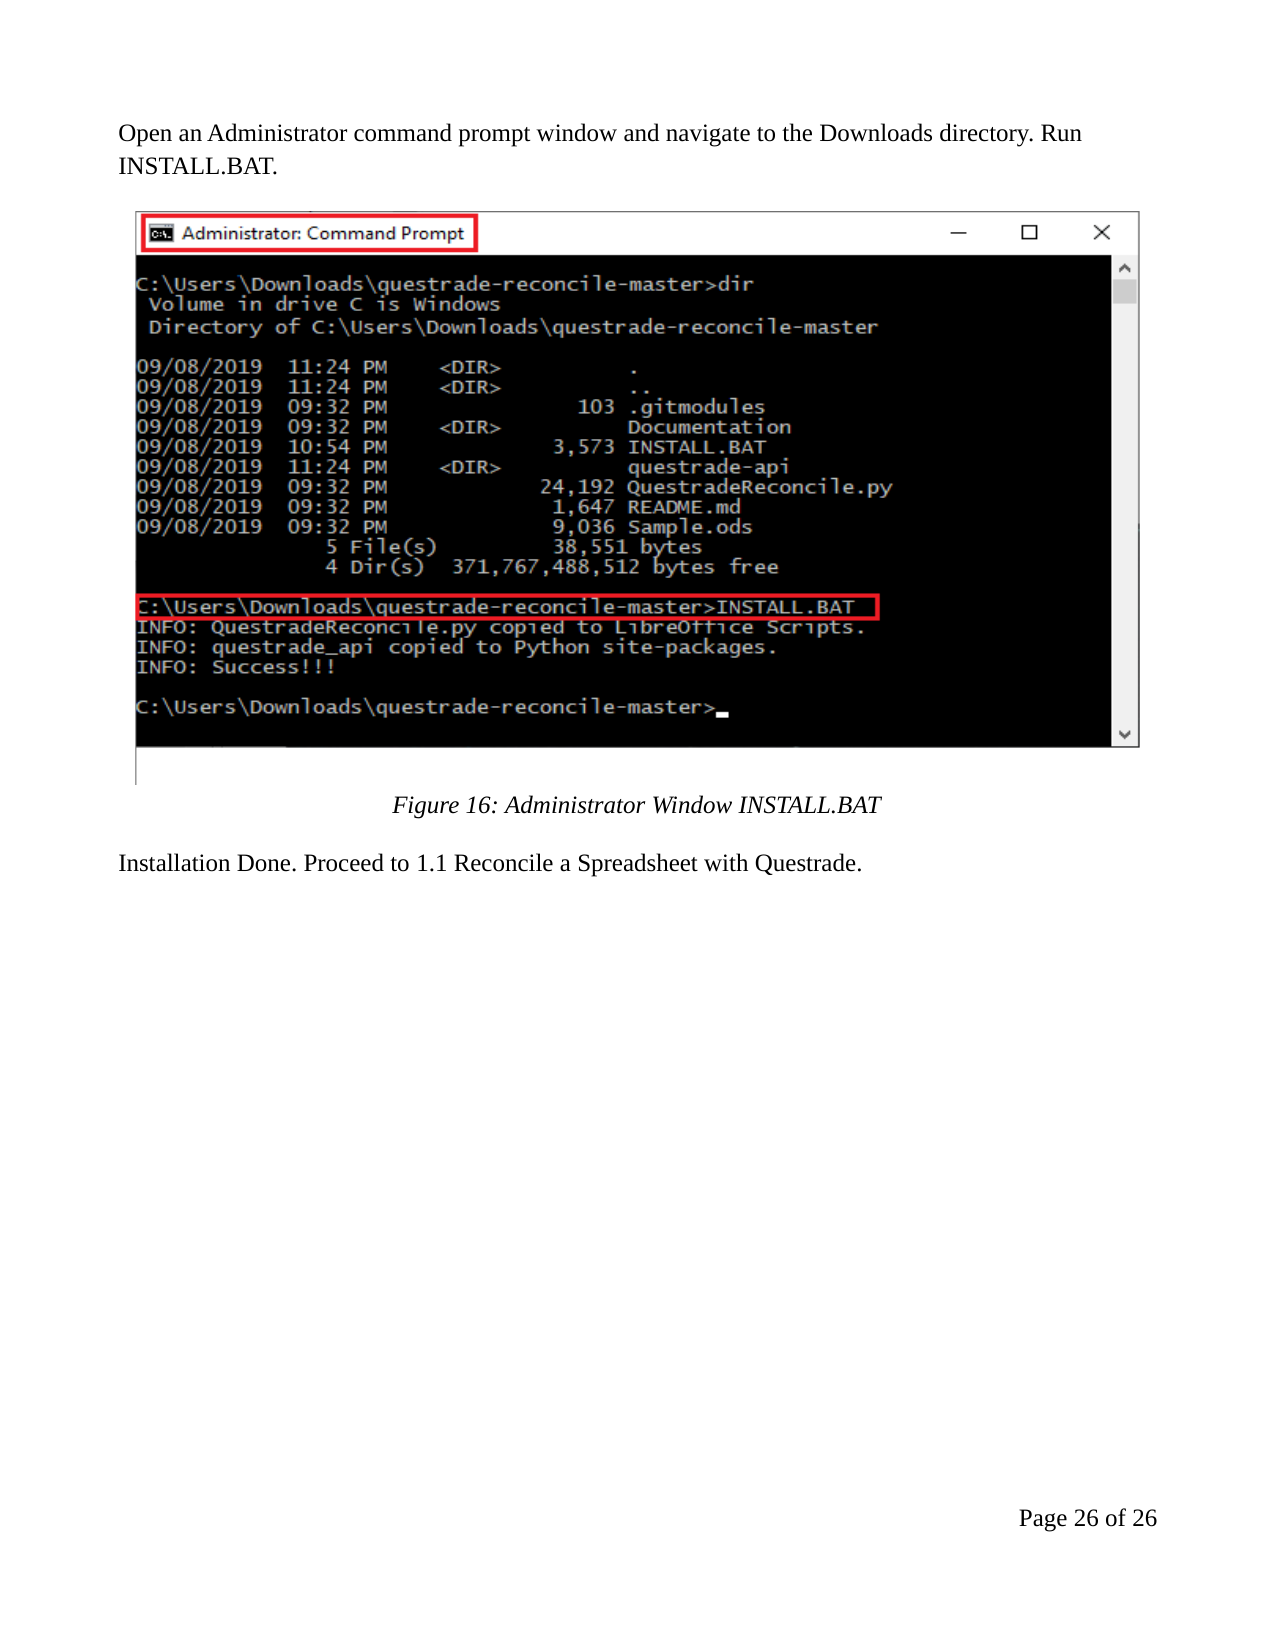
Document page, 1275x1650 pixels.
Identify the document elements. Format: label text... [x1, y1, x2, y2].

picture [135, 211, 1140, 785]
text Open an Administrator command prompt window and navigate to the Downloads directory. Run INSTALL.BAT. [118, 118, 1157, 180]
text Installation Done. Proceed to 1.1 Reconcile a Spreadsheet with Questrade. [118, 848, 1157, 877]
text Figure 16: Administrator Window INSTALL.BAT [135, 785, 1140, 818]
